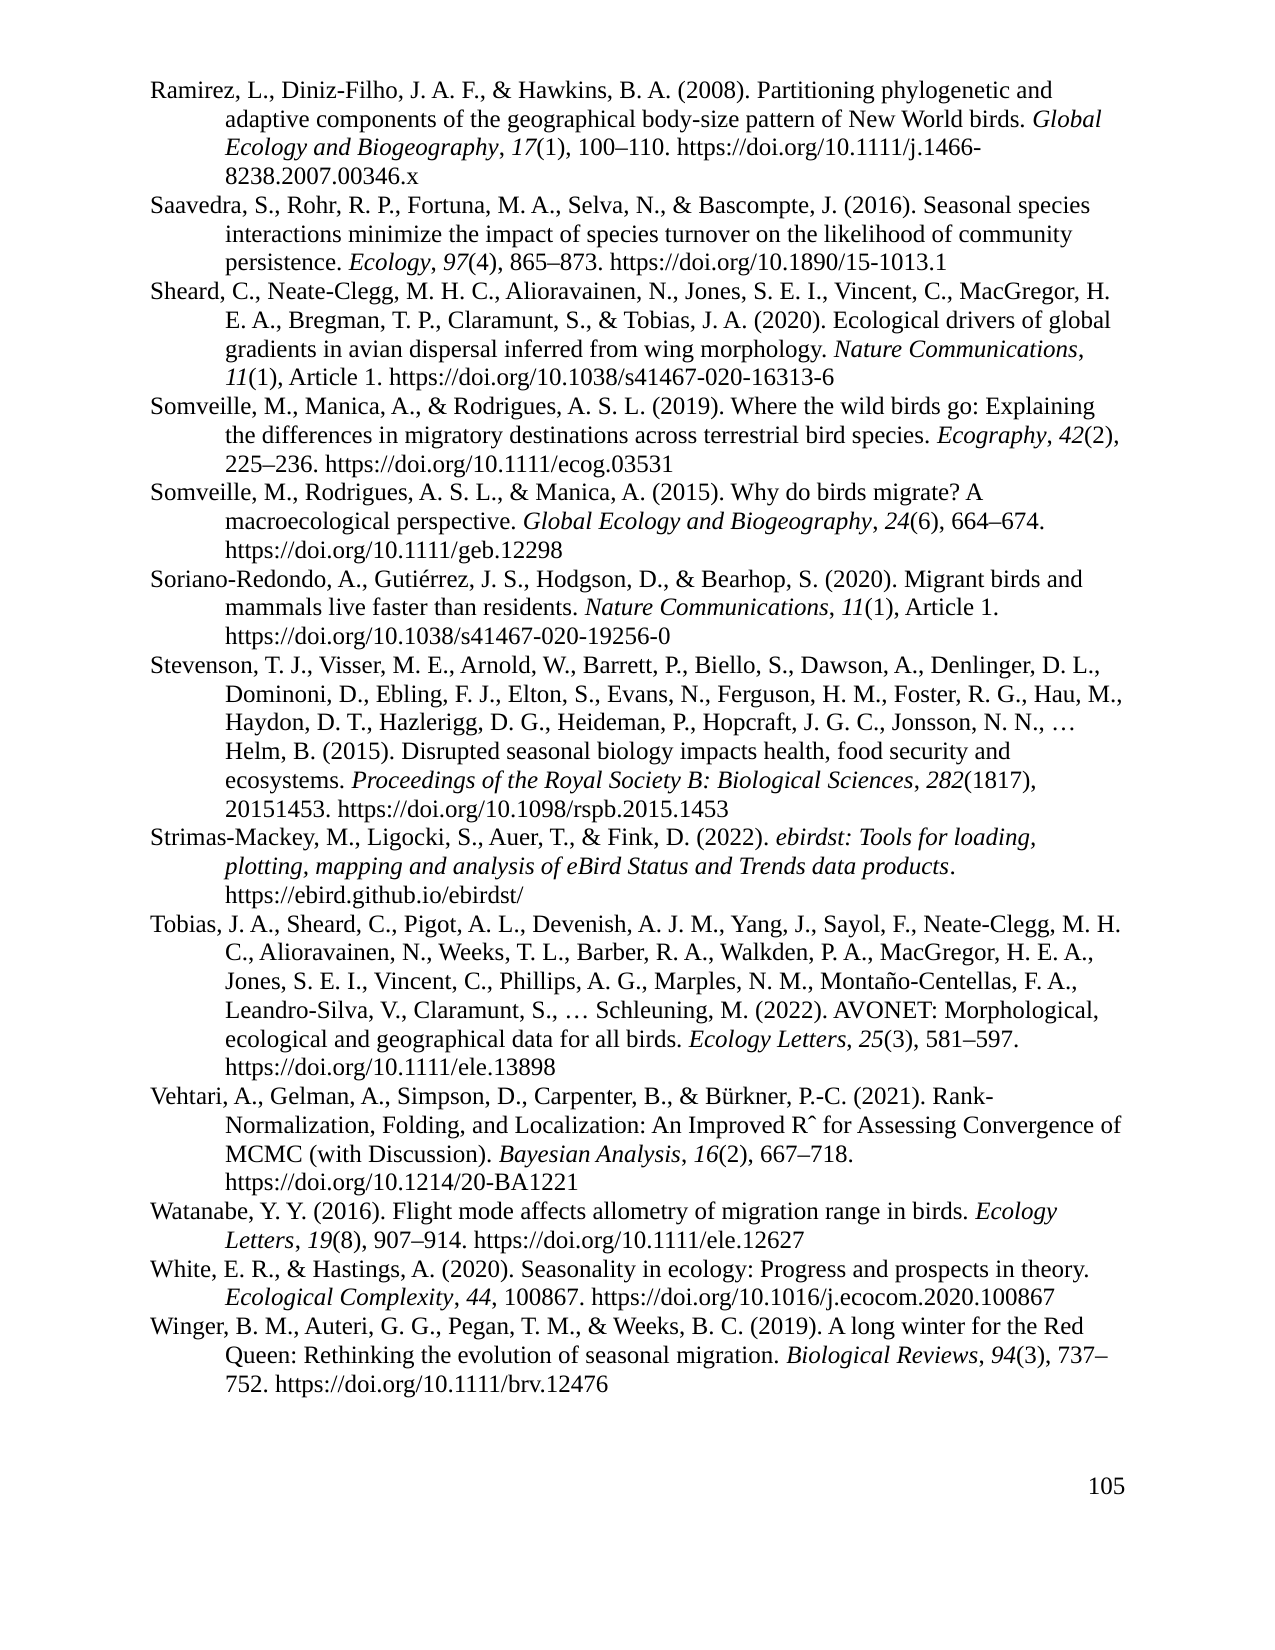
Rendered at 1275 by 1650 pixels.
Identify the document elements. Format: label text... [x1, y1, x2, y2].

text Soriano-Redondo, A., Gutiérrez, J. S., Hodgson, D., & Bearhop, S. (2020). Migrant birds and mammals live faster than residents. Nature Communications, 11(1), Article 1. https://doi.org/10.1038/s41467-020-19256-0 [150, 564, 1125, 650]
text Somveille, M., Rodrigues, A. S. L., & Manica, A. (2015). Why do birds migrate? A macroecological perspective. Global Ecology and Biogeography, 24(6), 664–674. https://doi.org/10.1111/geb.12298 [150, 477, 1125, 564]
text Somveille, M., Manica, A., & Rodrigues, A. S. L. (2019). Where the wild birds go: Explaining the differences in migratory destinations across terrestrial bird species. Ecography, 42(2), 225–236. https://doi.org/10.1111/ecog.03531 [150, 391, 1125, 477]
text Watanabe, Y. Y. (2016). Flight mode affects allometry of migration range in birds. Ecology Letters, 19(8), 907–914. https://doi.org/10.1111/ele.12627 [150, 1196, 1125, 1254]
text Vehtari, A., Gelman, A., Simpson, D., Carpenter, B., & Bürkner, P.-C. (2021). Rank-Normalization, Folding, and Localization: An Improved Rˆ for Assessing Convergence of MCMC (with Discussion). Bayesian Analysis, 16(2), 667–718. https://doi.org/10.1214/20-BA1221 [150, 1081, 1125, 1196]
text Ramirez, L., Diniz-Filho, J. A. F., & Hawkins, B. A. (2008). Partitioning phylogenetic and adaptive components of the geographical body-size pattern of New World birds. Global Ecology and Biogeography, 17(1), 100–110. https://doi.org/10.1111/j.1466-8238.2007.00346.x [150, 75, 1125, 190]
text Sheard, C., Neate-Clegg, M. H. C., Alioravainen, N., Jones, S. E. I., Vincent, C., MacGregor, H. E. A., Bregman, T. P., Claramunt, S., & Tobias, J. A. (2020). Ecological drivers of global gradients in avian dispersal inferred from wing morphology. Nature Communications, 11(1), Article 1. https://doi.org/10.1038/s41467-020-16313-6 [150, 276, 1125, 391]
text Saavedra, S., Rohr, R. P., Fortuna, M. A., Selva, N., & Bascompte, J. (2016). Seasonal species interactions minimize the impact of species turnover on the likelihood of community persistence. Ecology, 97(4), 865–873. https://doi.org/10.1890/15-1013.1 [150, 190, 1125, 276]
text Strimas-Mackey, M., Ligocki, S., Auer, T., & Fink, D. (2022). ebirdst: Tools for loading, plotting, mapping and analysis of eBird Status and Trends data products. https://ebird.github.io/ebirdst/ [150, 822, 1125, 909]
text White, E. R., & Hastings, A. (2020). Seasonality in ecology: Progress and prospects in theory. Ecological Complexity, 44, 100867. https://doi.org/10.1016/j.ecocom.2020.100867 [150, 1254, 1125, 1311]
text Tobias, J. A., Sheard, C., Pigot, A. L., Devenish, A. J. M., Yang, J., Sayol, F., Neate-Clegg, M. H. C., Alioravainen, N., Weeks, T. L., Barber, R. A., Walkden, P. A., MacGregor, H. E. A., Jones, S. E. I., Vincent, C., Phillips, A. G., Marples, N. M., Montaño-Centellas, F. A., Leandro-Silva, V., Claramunt, S., … Schleuning, M. (2022). AVONET: Morphological, ecological and geographical data for all birds. Ecology Letters, 25(3), 581–597. https://doi.org/10.1111/ele.13898 [150, 909, 1125, 1081]
text Stevenson, T. J., Visser, M. E., Arnold, W., Barrett, P., Biello, S., Dawson, A., Denlinger, D. L., Dominoni, D., Ebling, F. J., Elton, S., Evans, N., Ferguson, H. M., Foster, R. G., Hau, M., Haydon, D. T., Hazlerigg, D. G., Heideman, P., Hopcraft, J. G. C., Jonsson, N. N., … Helm, B. (2015). Disrupted seasonal biology impacts health, food security and ecosystems. Proceedings of the Royal Society B: Biological Sciences, 282(1817), 20151453. https://doi.org/10.1098/rspb.2015.1453 [150, 650, 1125, 822]
text Winger, B. M., Auteri, G. G., Pegan, T. M., & Weeks, B. C. (2019). A long winter for the Red Queen: Rethinking the evolution of seasonal migration. Biological Reviews, 94(3), 737–752. https://doi.org/10.1111/brv.12476 [150, 1311, 1125, 1397]
